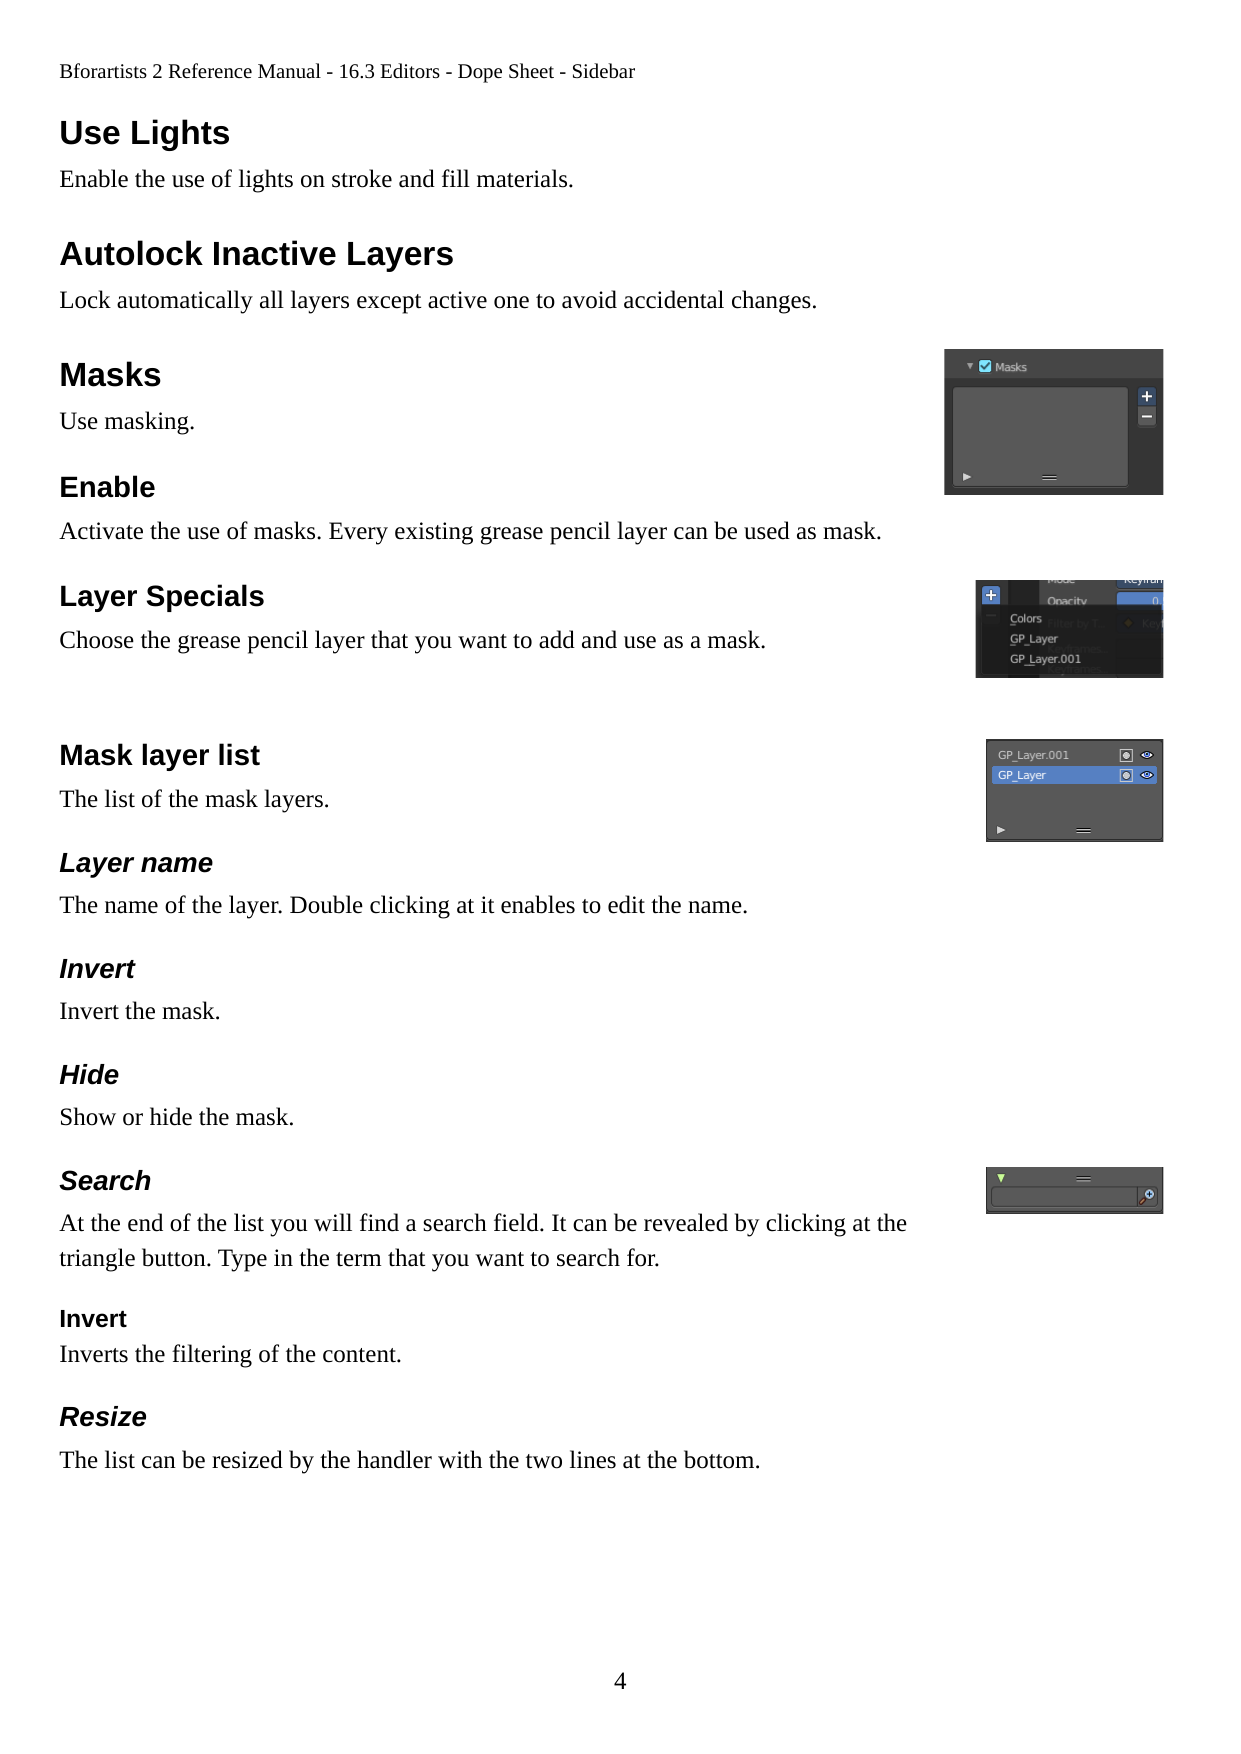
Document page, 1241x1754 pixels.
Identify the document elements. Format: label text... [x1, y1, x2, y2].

subtitle Hide [59, 1058, 1181, 1090]
text Choose the grease pencil layer that you want to add and use as a mask. [59, 626, 975, 654]
text Enable the use of lights on stroke and fill materials. [59, 164, 1181, 192]
subtitle Search [59, 1164, 1181, 1196]
text The list of the mask layers. [59, 784, 986, 813]
text Invert the mask. [59, 996, 1181, 1025]
subtitle Resize [59, 1401, 1181, 1433]
picture [975, 580, 1164, 678]
subtitle Mask layer list [59, 738, 1181, 772]
picture [944, 349, 1164, 495]
text Lock automatically all layers except active one to avoid accidental changes. [59, 285, 1181, 313]
subtitle Invert [59, 1304, 1181, 1333]
subtitle Masks [59, 355, 944, 393]
text Use masking. [59, 406, 944, 434]
subtitle Use Lights [59, 113, 1181, 151]
subtitle Layer Specials [59, 579, 1181, 613]
text Show or hide the mask. [59, 1102, 1181, 1131]
text [1164, 406, 1181, 434]
picture [986, 1167, 1164, 1214]
subtitle Invert [59, 952, 1181, 984]
text The name of the layer. Double clicking at it enables to edit the name. [59, 891, 1181, 919]
subtitle Layer name [59, 846, 1181, 878]
picture [986, 739, 1164, 842]
text Activate the use of masks. Every existing grease pencil layer can be used as mask. [59, 516, 1181, 544]
subtitle Enable [59, 469, 1181, 503]
text The list can be resized by the handler with the two lines at the bottom. [59, 1445, 1181, 1474]
subtitle Autolock Inactive Layers [59, 234, 1181, 272]
text Inverts the filtering of the content. [59, 1339, 1181, 1368]
text At the end of the list you will find a search field. It can be revealed by clicking at the triangle button. Type in the term that you want to search for. [59, 1208, 1181, 1272]
subtitle [1164, 355, 1181, 393]
